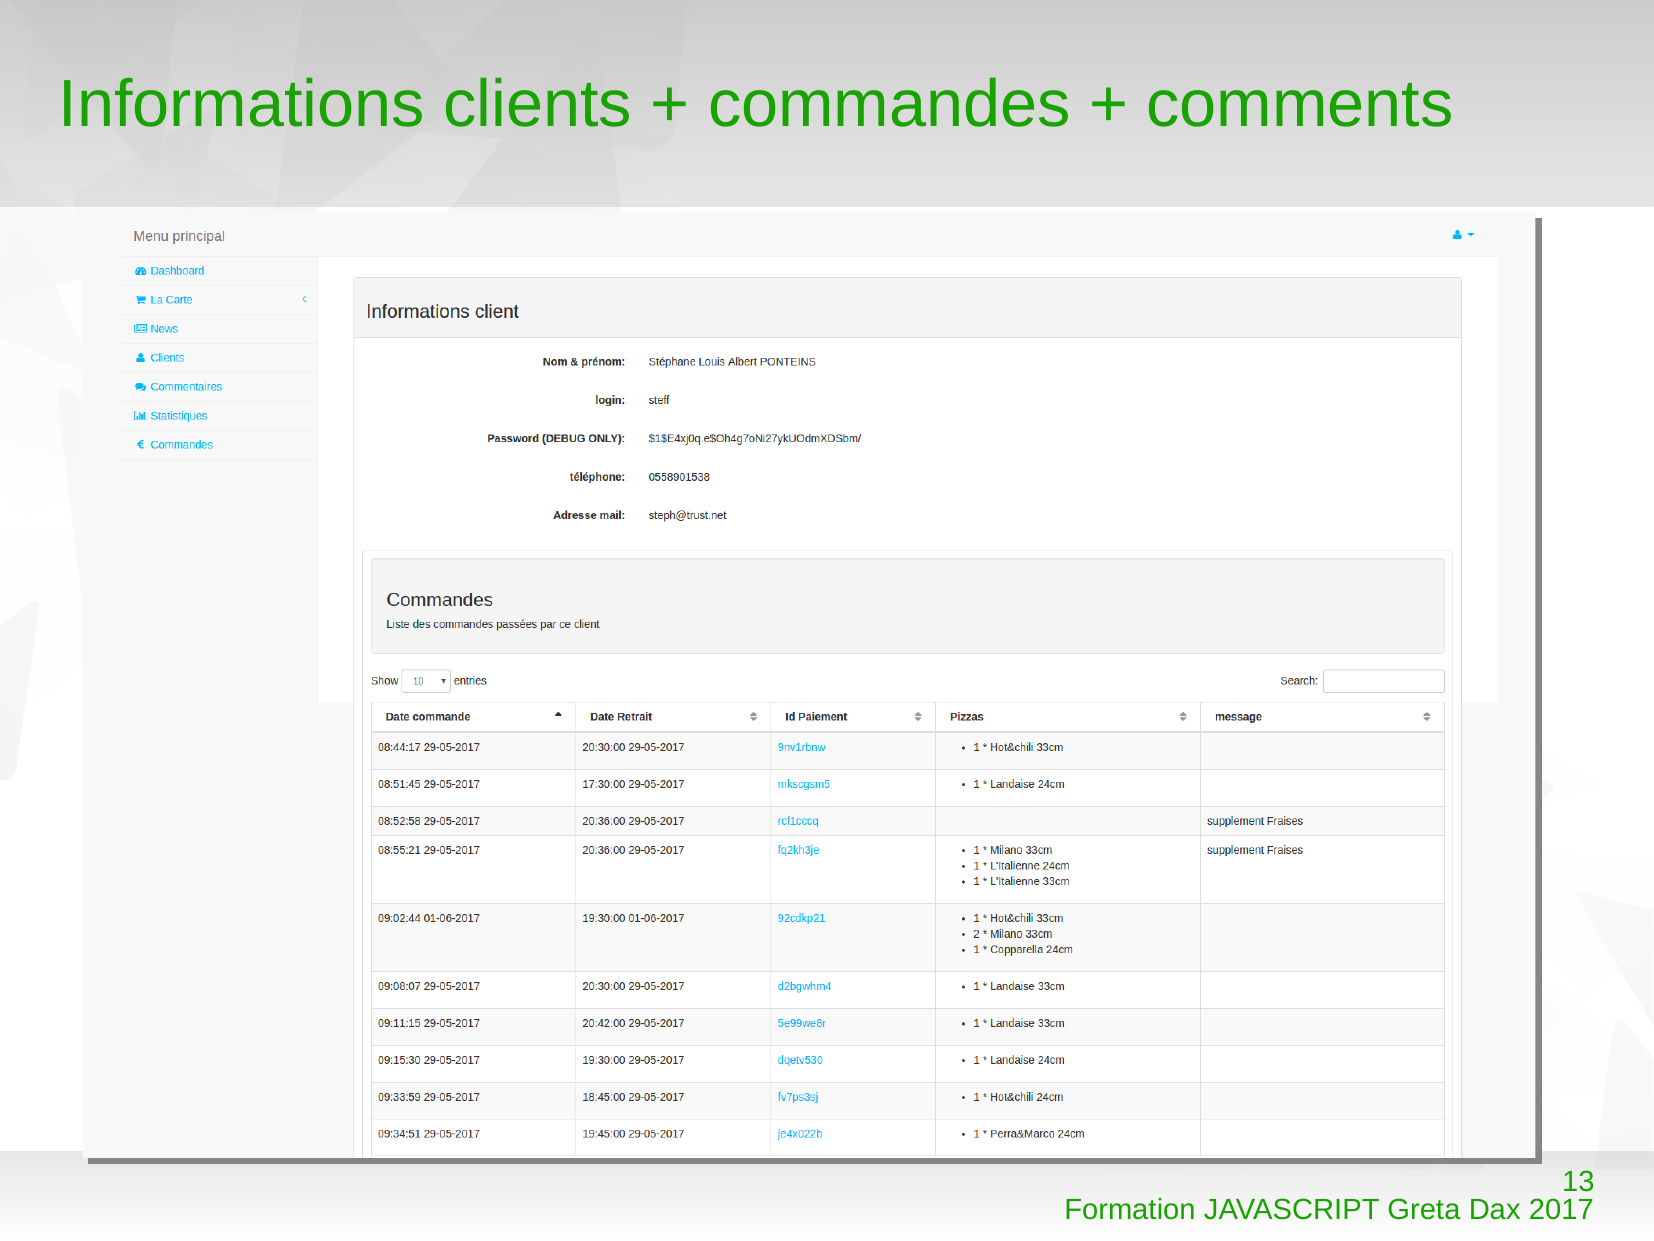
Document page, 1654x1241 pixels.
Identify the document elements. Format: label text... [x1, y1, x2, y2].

title Informations clients + commandes + comments [59, 29, 1595, 178]
picture [0, 0, 1654, 1169]
